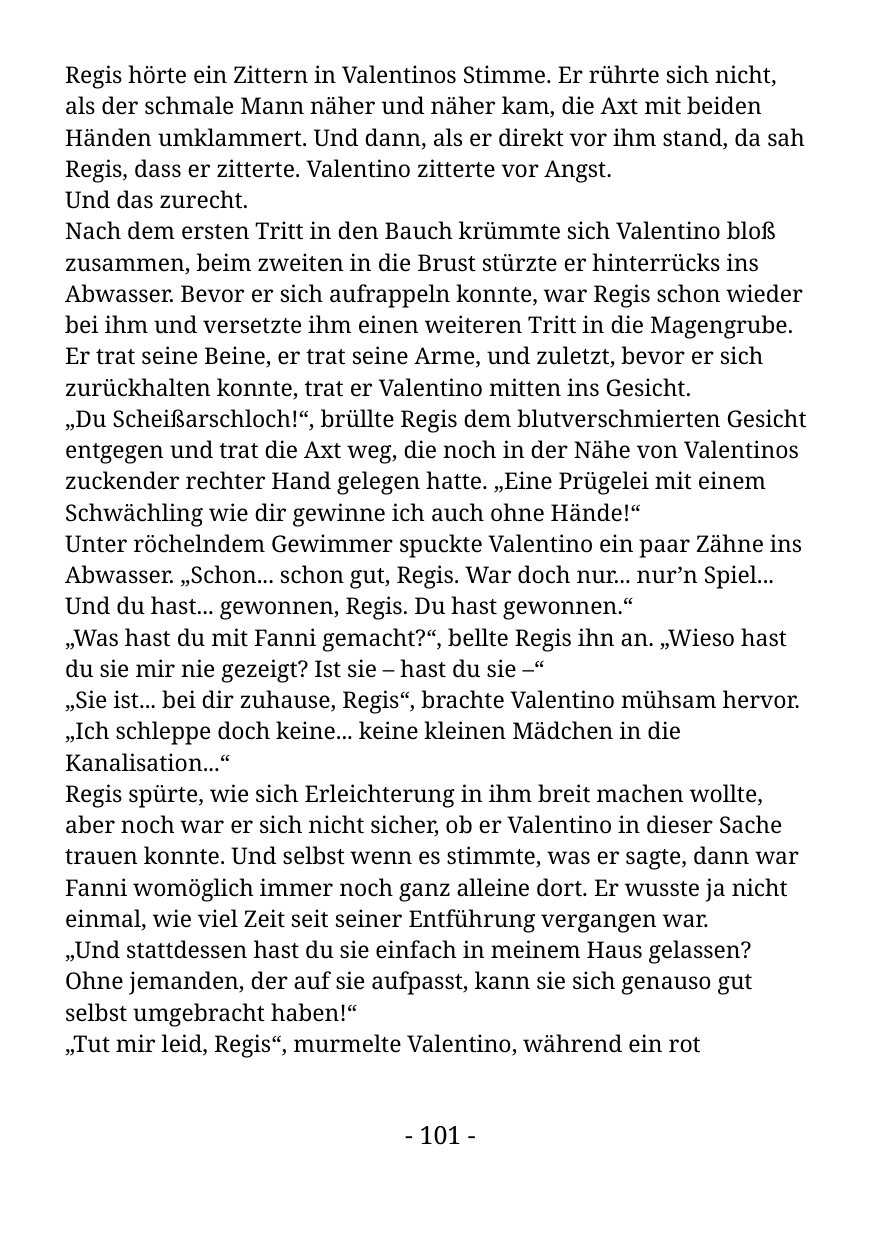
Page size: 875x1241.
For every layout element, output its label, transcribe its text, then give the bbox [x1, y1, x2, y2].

text Regis hörte ein Zittern in Valentinos Stimme. Er rührte sich nicht, als der schmale Mann näher und näher kam, die Axt mit beiden Händen umklammert. Und dann, als er direkt vor ihm stand, da sah Regis, dass er zitterte. Valentino zitterte vor Angst. Und das zurecht. Nach dem ersten Tritt in den Bauch krümmte sich Valentino bloß zusammen, beim zweiten in die Brust stürzte er hinterrücks ins Abwasser. Bevor er sich aufrappeln konnte, war Regis schon wieder bei ihm und versetzte ihm einen weiteren Tritt in die Magengrube. Er trat seine Beine, er trat seine Arme, und zuletzt, bevor er sich zurückhalten konnte, trat er Valentino mitten ins Gesicht. „Du Scheißarschloch!“, brüllte Regis dem blutverschmierten Gesicht entgegen und trat die Axt weg, die noch in der Nähe von Valentinos zuckender rechter Hand gelegen hatte. „Eine Prügelei mit einem Schwächling wie dir gewinne ich auch ohne Hände!“ Unter röchelndem Gewimmer spuckte Valentino ein paar Zähne ins Abwasser. „Schon... schon gut, Regis. War doch nur... nur’n Spiel... Und du hast... gewonnen, Regis. Du hast gewonnen.“ „Was hast du mit Fanni gemacht?“, bellte Regis ihn an. „Wieso hast du sie mir nie gezeigt? Ist sie – hast du sie –“ „Sie ist... bei dir zuhause, Regis“, brachte Valentino mühsam hervor. „Ich schleppe doch keine... keine kleinen Mädchen in die Kanalisation...“ Regis spürte, wie sich Erleichterung in ihm breit machen wollte, aber noch war er sich nicht sicher, ob er Valentino in dieser Sache trauen konnte. Und selbst wenn es stimmte, was er sagte, dann war Fanni womöglich immer noch ganz alleine dort. Er wusste ja nicht einmal, wie viel Zeit seit seiner Entführung vergangen war. „Und stattdessen hast du sie einfach in meinem Haus gelassen? Ohne jemanden, der auf sie aufpasst, kann sie sich genauso gut selbst umgebracht haben!“ „Tut mir leid, Regis“, murmelte Valentino, während ein rot [65, 59, 809, 1059]
